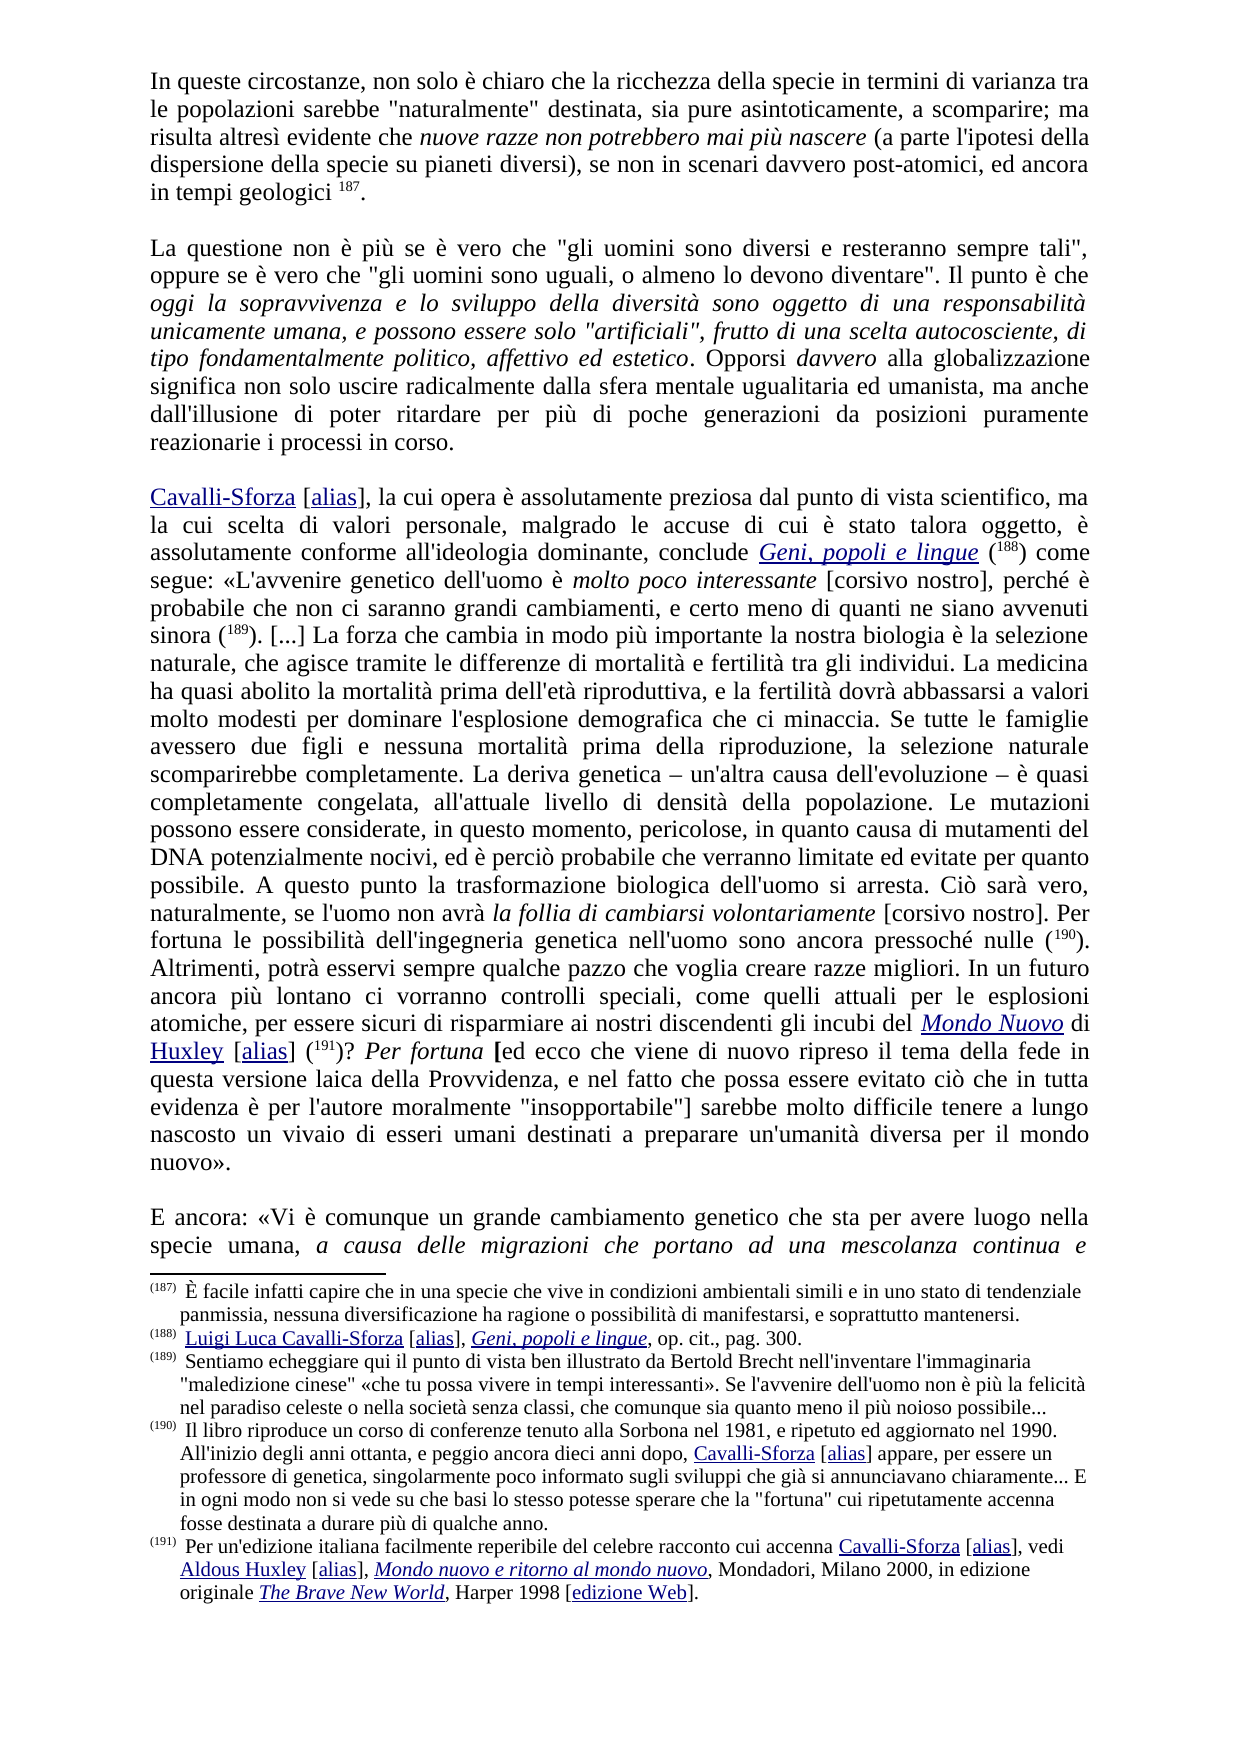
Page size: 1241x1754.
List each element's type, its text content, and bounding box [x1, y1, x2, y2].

text Cavalli-Sforza [alias], la cui opera è assolutamente preziosa dal punto di vista scientifico, ma la cui scelta di valori personale, malgrado le accuse di cui è stato talora oggetto, è assolutamente conforme all'ideologia dominante, conclude Geni, popoli e lingue () come segue: «L'avvenire genetico dell'uomo è molto poco interessante [corsivo nostro], perché è probabile che non ci saranno grandi cambiamenti, e certo meno di quanti ne siano avvenuti sinora (). [...] La forza che cambia in modo più importante la nostra biologia è la selezione naturale, che agisce tramite le differenze di mortalità e fertilità tra gli individui. La medicina ha quasi abolito la mortalità prima dell'età riproduttiva, e la fertilità dovrà abbassarsi a valori molto modesti per dominare l'esplosione demografica che ci minaccia. Se tutte le famiglie avessero due figli e nessuna mortalità prima della riproduzione, la selezione naturale scomparirebbe completamente. La deriva genetica – un'altra causa dell'evoluzione – è quasi completamente congelata, all'attuale livello di densità della popolazione. Le mutazioni possono essere considerate, in questo momento, pericolose, in quanto causa di mutamenti del DNA potenzialmente nocivi, ed è perciò probabile che verranno limitate ed evitate per quanto possibile. A questo punto la trasformazione biologica dell'uomo si arresta. Ciò sarà vero, naturalmente, se l'uomo non avrà la follia di cambiarsi volontariamente [corsivo nostro]. Per fortuna le possibilità dell'ingegneria genetica nell'uomo sono ancora pressoché nulle (). Altrimenti, potrà esservi sempre qualche pazzo che voglia creare razze migliori. In un futuro ancora più lontano ci vorranno controlli speciali, come quelli attuali per le esplosioni atomiche, per essere sicuri di risparmiare ai nostri discendenti gli incubi del Mondo Nuovo di Huxley [alias] ()? Per fortuna [ed ecco che viene di nuovo ripreso il tema della fede in questa versione laica della Provvidenza, e nel fatto che possa essere evitato ciò che in tutta evidenza è per l'autore moralmente "insopportabile"] sarebbe molto difficile tenere a lungo nascosto un vivaio di esseri umani destinati a preparare un'umanità diversa per il mondo nuovo». [150, 483, 1090, 1176]
text La questione non è più se è vero che "gli uomini sono diversi e resteranno sempre tali", oppure se è vero che "gli uomini sono uguali, o almeno lo devono diventare". Il punto è che oggi la sopravvivenza e lo sviluppo della diversità sono oggetto di una responsabilità unicamente umana, e possono essere solo "artificiali", frutto di una scelta autocosciente, di tipo fondamentalmente politico, affettivo ed estetico. Opporsi davvero alla globalizzazione significa non solo uscire radicalmente dalla sfera mentale ugualitaria ed umanista, ma anche dall'illusione di poter ritardare per più di poche generazioni da posizioni puramente reazionarie i processi in corso. [150, 234, 1090, 455]
list Per un'edizione italiana facilmente reperibile del celebre racconto cui accenna Cavalli-Sforza [alias], vedi Aldous Huxley [alias], Mondo nuovo e ritorno al mondo nuovo, Mondadori, Milano 2000, in edizione originale The Brave New World, Harper 1998 [edizione Web]. [150, 1534, 1090, 1604]
text In queste circostanze, non solo è chiaro che la ricchezza della specie in termini di varianza tra le popolazioni sarebbe "naturalmente" destinata, sia pure asintoticamente, a scomparire; ma risulta altresì evidente che nuove razze non potrebbero mai più nascere (a parte l'ipotesi della dispersione della specie su pianeti diversi), se non in scenari davvero post-atomici, ed ancora in tempi geologici . [150, 67, 1090, 206]
list Il libro riproduce un corso di conferenze tenuto alla Sorbona nel 1981, e ripetuto ed aggiornato nel 1990. All'inizio degli anni ottanta, e peggio ancora dieci anni dopo, Cavalli-Sforza [alias] appare, per essere un professore di genetica, singolarmente poco informato sugli sviluppi che già si annunciavano chiaramente... E in ogni modo non si vede su che basi lo stesso potesse sperare che la "fortuna" cui ripetutamente accenna fosse destinata a durare più di qualche anno. [150, 1419, 1090, 1534]
list È facile infatti capire che in una specie che vive in condizioni ambientali simili e in uno stato di tendenziale panmissia, nessuna diversificazione ha ragione o possibilità di manifestarsi, e soprattutto mantenersi. [150, 1280, 1090, 1326]
list Sentiamo echeggiare qui il punto di vista ben illustrato da Bertold Brecht nell'inventare l'immaginaria "maledizione cinese" «che tu possa vivere in tempi interessanti». Se l'avvenire dell'uomo non è più la felicità nel paradiso celeste o nella società senza classi, che comunque sia quanto meno il più noioso possibile... [150, 1349, 1090, 1419]
list Luigi Luca Cavalli-Sforza [alias], Geni, popoli e lingue, op. cit., pag. 300. [150, 1326, 1090, 1349]
text E ancora: «Vi è comunque un grande cambiamento genetico che sta per avere luogo nella specie umana, a causa delle migrazioni che portano ad una mescolanza continua e [150, 1203, 1090, 1259]
